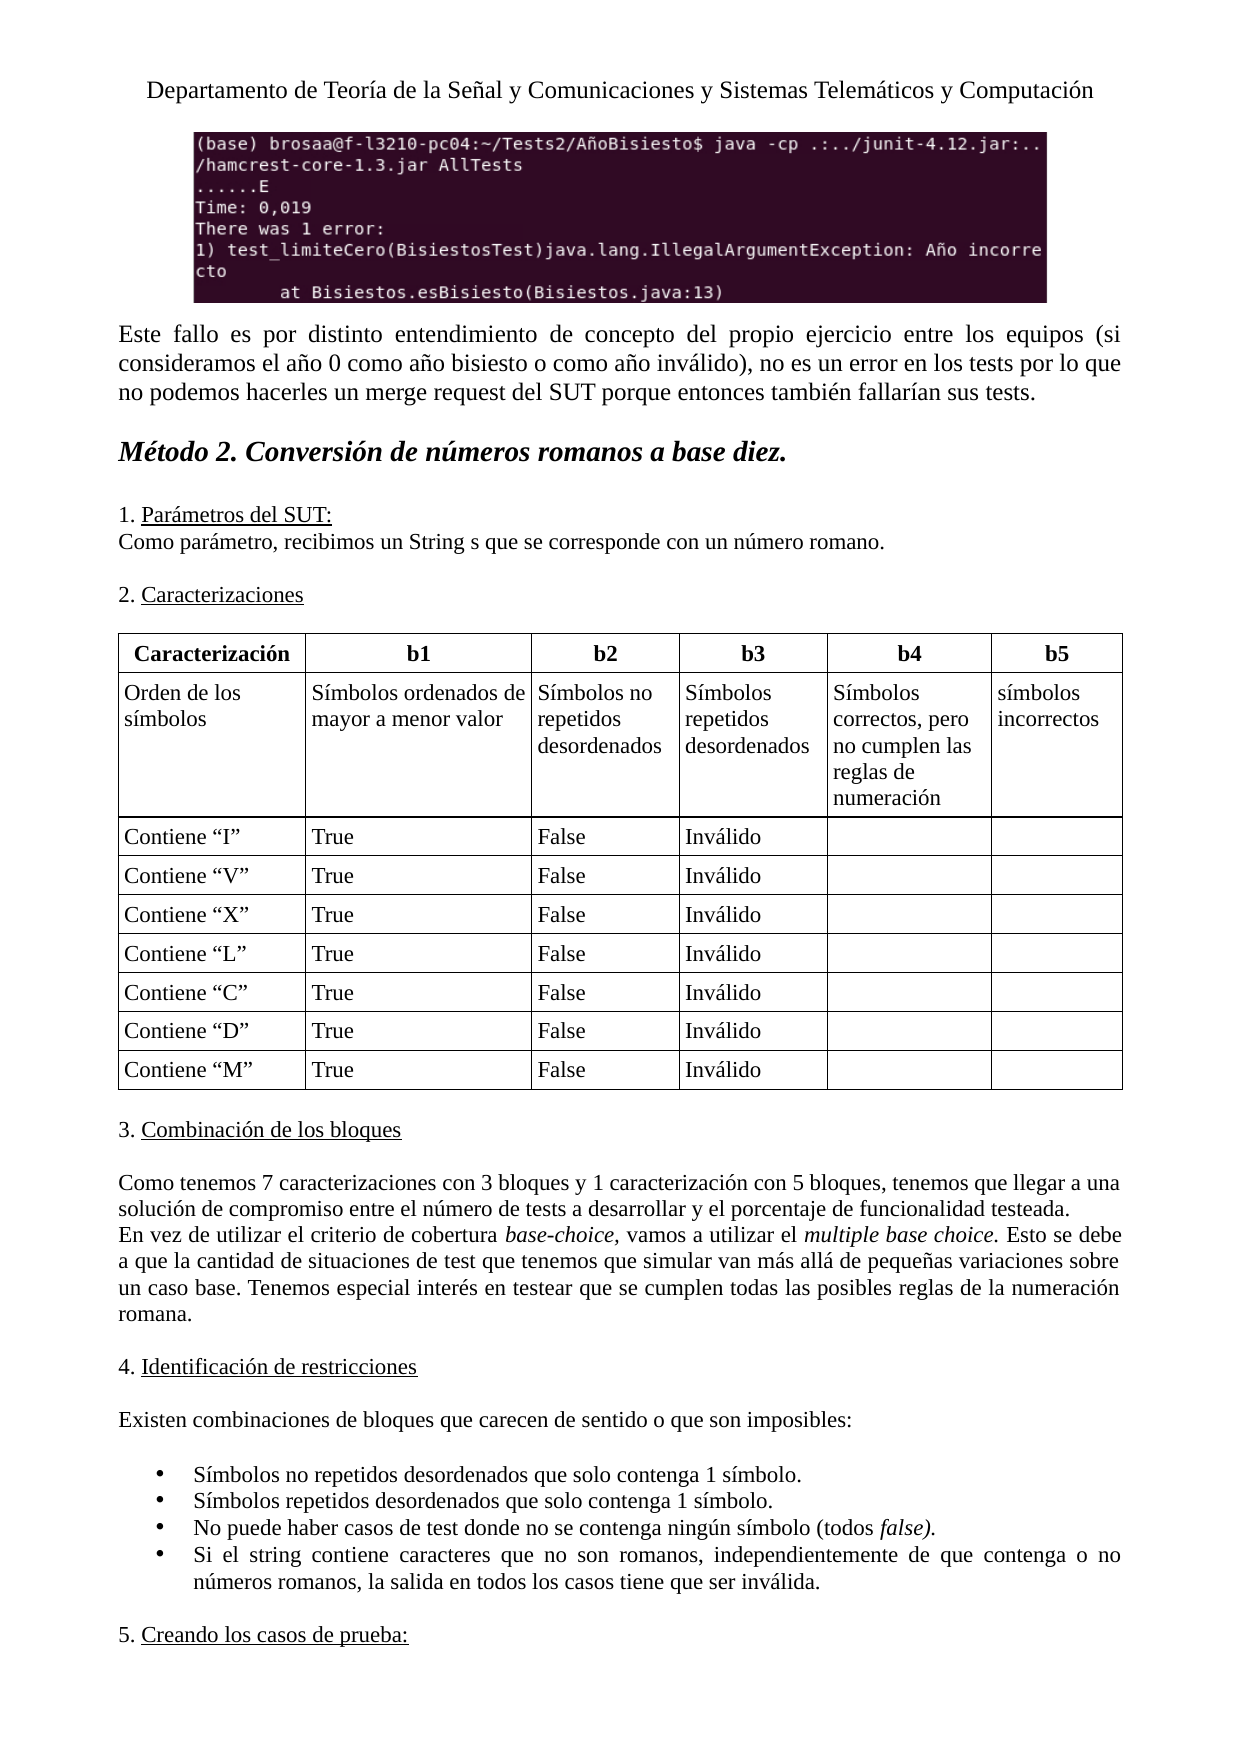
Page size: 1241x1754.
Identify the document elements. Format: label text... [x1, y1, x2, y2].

table_cell False [532, 818, 679, 855]
table_cell [828, 818, 991, 855]
table_cell Contiene “V” [119, 856, 305, 894]
table_cell Contiene “C” [119, 973, 305, 1011]
table_cell Símbolos repetidos desordenados [680, 673, 827, 816]
table_cell Símbolos correctos, pero no cumplen las reglas de numeración [828, 673, 991, 816]
table_cell False [532, 1012, 679, 1049]
table_cell False [532, 856, 679, 894]
table_cell [828, 895, 991, 933]
text Este fallo es por distinto entendimiento de concepto del propio ejercicio entre los equipos (si consideramos el año 0 como año bisiesto o como año inválido), no es un error en los tests por lo que no podemos hacerles un merge request del SUT porque entonces también fallarían sus tests. [118, 319, 1122, 406]
table_cell False [532, 895, 679, 933]
table_cell [992, 818, 1122, 855]
table_header b4 [828, 634, 991, 672]
text 4. Identificación de restricciones [118, 1353, 1122, 1379]
table_header b2 [532, 634, 679, 672]
table_cell [992, 1012, 1122, 1049]
list Símbolos repetidos desordenados que solo contenga 1 símbolo. [156, 1488, 1122, 1514]
text 1. Parámetros del SUT: [118, 502, 1122, 528]
table_cell [992, 856, 1122, 894]
table_cell [828, 973, 991, 1011]
list No puede haber casos de test donde no se contenga ningún símbolo (todos false). [156, 1514, 1122, 1541]
table_cell Inválido [680, 934, 827, 972]
text 3. Combinación de los bloques [118, 1116, 1122, 1142]
table_cell True [306, 856, 531, 894]
table_cell [828, 856, 991, 894]
table_cell True [306, 895, 531, 933]
table_cell Orden de los símbolos [119, 673, 305, 816]
table_cell True [306, 1051, 531, 1088]
table_cell [992, 973, 1122, 1011]
table_cell False [532, 934, 679, 972]
table_cell Inválido [680, 973, 827, 1011]
table_header Caracterización [119, 634, 305, 672]
table_cell False [532, 973, 679, 1011]
table_cell True [306, 934, 531, 972]
table_cell True [306, 1012, 531, 1049]
text Como tenemos 7 caracterizaciones con 3 bloques y 1 caracterización con 5 bloques, tenemos que llegar a una solución de compromiso entre el número de tests a desarrollar y el porcentaje de funcionalidad testeada. [118, 1168, 1122, 1221]
table_cell Inválido [680, 895, 827, 933]
list Símbolos no repetidos desordenados que solo contenga 1 símbolo. [156, 1461, 1122, 1488]
table_header b5 [992, 634, 1122, 672]
table_cell Contiene “D” [119, 1012, 305, 1049]
table_cell Símbolos no repetidos desordenados [532, 673, 679, 816]
table_cell Inválido [680, 1051, 827, 1088]
table_cell Inválido [680, 1012, 827, 1049]
text Como parámetro, recibimos un String s que se corresponde con un número romano. [118, 528, 1122, 554]
list Si el string contiene caracteres que no son romanos, independientemente de que contenga o no números romanos, la salida en todos los casos tiene que ser inválida. [156, 1541, 1122, 1594]
table_cell False [532, 1051, 679, 1088]
table_cell [828, 1051, 991, 1088]
table_cell Contiene “M” [119, 1051, 305, 1088]
table_header b3 [680, 634, 827, 672]
text En vez de utilizar el criterio de cobertura base-choice, vamos a utilizar el multiple base choice. Esto se debe a que la cantidad de situaciones de test que tenemos que simular van más allá de pequeñas variaciones sobre un caso base. Tenemos especial interés en testear que se cumplen todas las posibles reglas de la numeración romana. [118, 1221, 1122, 1327]
text 5. Creando los casos de prueba: [118, 1621, 1122, 1647]
table_cell True [306, 973, 531, 1011]
table_cell Contiene “I” [119, 818, 305, 855]
text Existen combinaciones de bloques que carecen de sentido o que son imposibles: [118, 1406, 1122, 1432]
text 2. Caracterizaciones [118, 581, 1122, 607]
table_cell [828, 1012, 991, 1049]
text Método 2. Conversión de números romanos a base diez. [118, 434, 1122, 468]
table_cell Símbolos ordenados de mayor a menor valor [306, 673, 531, 816]
table_cell True [306, 818, 531, 855]
table_cell [992, 1051, 1122, 1088]
table_cell Contiene “L” [119, 934, 305, 972]
table_cell Inválido [680, 856, 827, 894]
table_cell [992, 934, 1122, 972]
table_cell Contiene “X” [119, 895, 305, 933]
table_header b1 [306, 634, 531, 672]
table_cell símbolos incorrectos [992, 673, 1122, 816]
table_cell [992, 895, 1122, 933]
table_cell Inválido [680, 818, 827, 855]
table_cell [828, 934, 991, 972]
